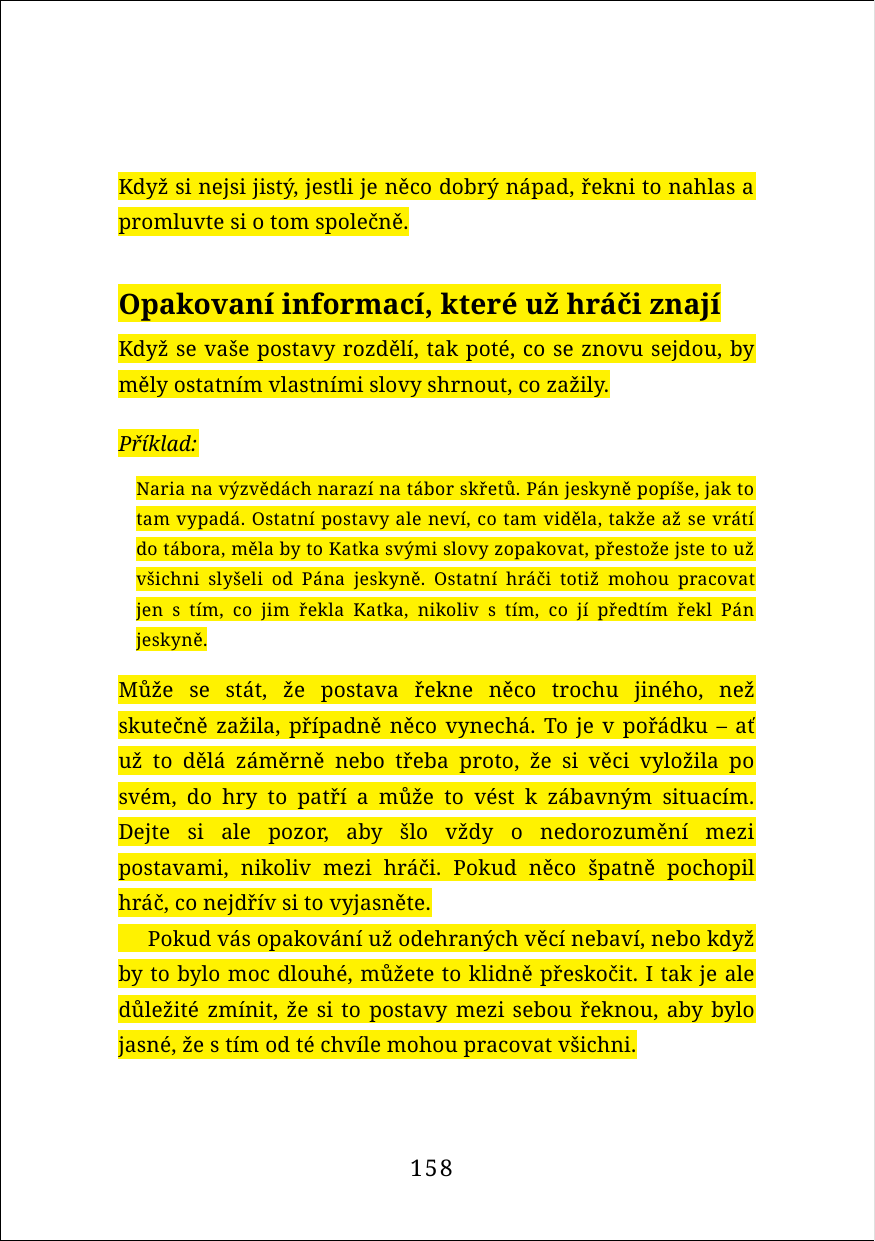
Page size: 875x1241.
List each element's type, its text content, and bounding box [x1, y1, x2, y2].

subtitle Opakovaní informací, které už hráči znají [118, 284, 756, 322]
text Když si nejsi jistý, jestli je něco dobrý nápad, řekni to nahlas a promluvte si o tom společně. [118, 172, 756, 236]
text Naria na výzvědách narazí na tábor skřetů. Pán jeskyně popíše, jak to tam vypadá. Ostatní postavy ale neví, co tam viděla, takže až se vrátí do tábora, měla by to Katka svými slovy zopakovat, přestože jste to už všichni slyšeli od Pána jeskyně. Ostatní hráči totiž mohou pracovat jen s tím, co jim řekla Katka, nikoliv s tím, co jí předtím řekl Pán jeskyně. [136, 476, 756, 651]
text Když se vaše postavy rozdělí, tak poté, co se znovu sejdou, by měly ostatním vlastními slovy shrnout, co zažily. [118, 334, 756, 398]
text Příklad: [118, 429, 756, 457]
text Může se stát, že postava řekne něco trochu jiného, než skutečně zažila, případně něco vynechá. To je v pořádku – ať už to dělá záměrně nebo třeba proto, že si věci vyložila po svém, do hry to patří a může to vést k zábavným situacím. Dejte si ale pozor, aby šlo vždy o nedorozumění mezi postavami, nikoliv mezi hráči. Pokud něco špatně pochopil hráč, co nejdřív si to vyjasněte. Pokud vás opakování už odehraných věcí nebaví, nebo když by to bylo moc dlouhé, můžete to klidně přeskočit. I tak je ale důležité zmínit, že si to postavy mezi sebou řeknou, aby bylo jasné, že s tím od té chvíle mohou pracovat všichni. [118, 675, 756, 1059]
